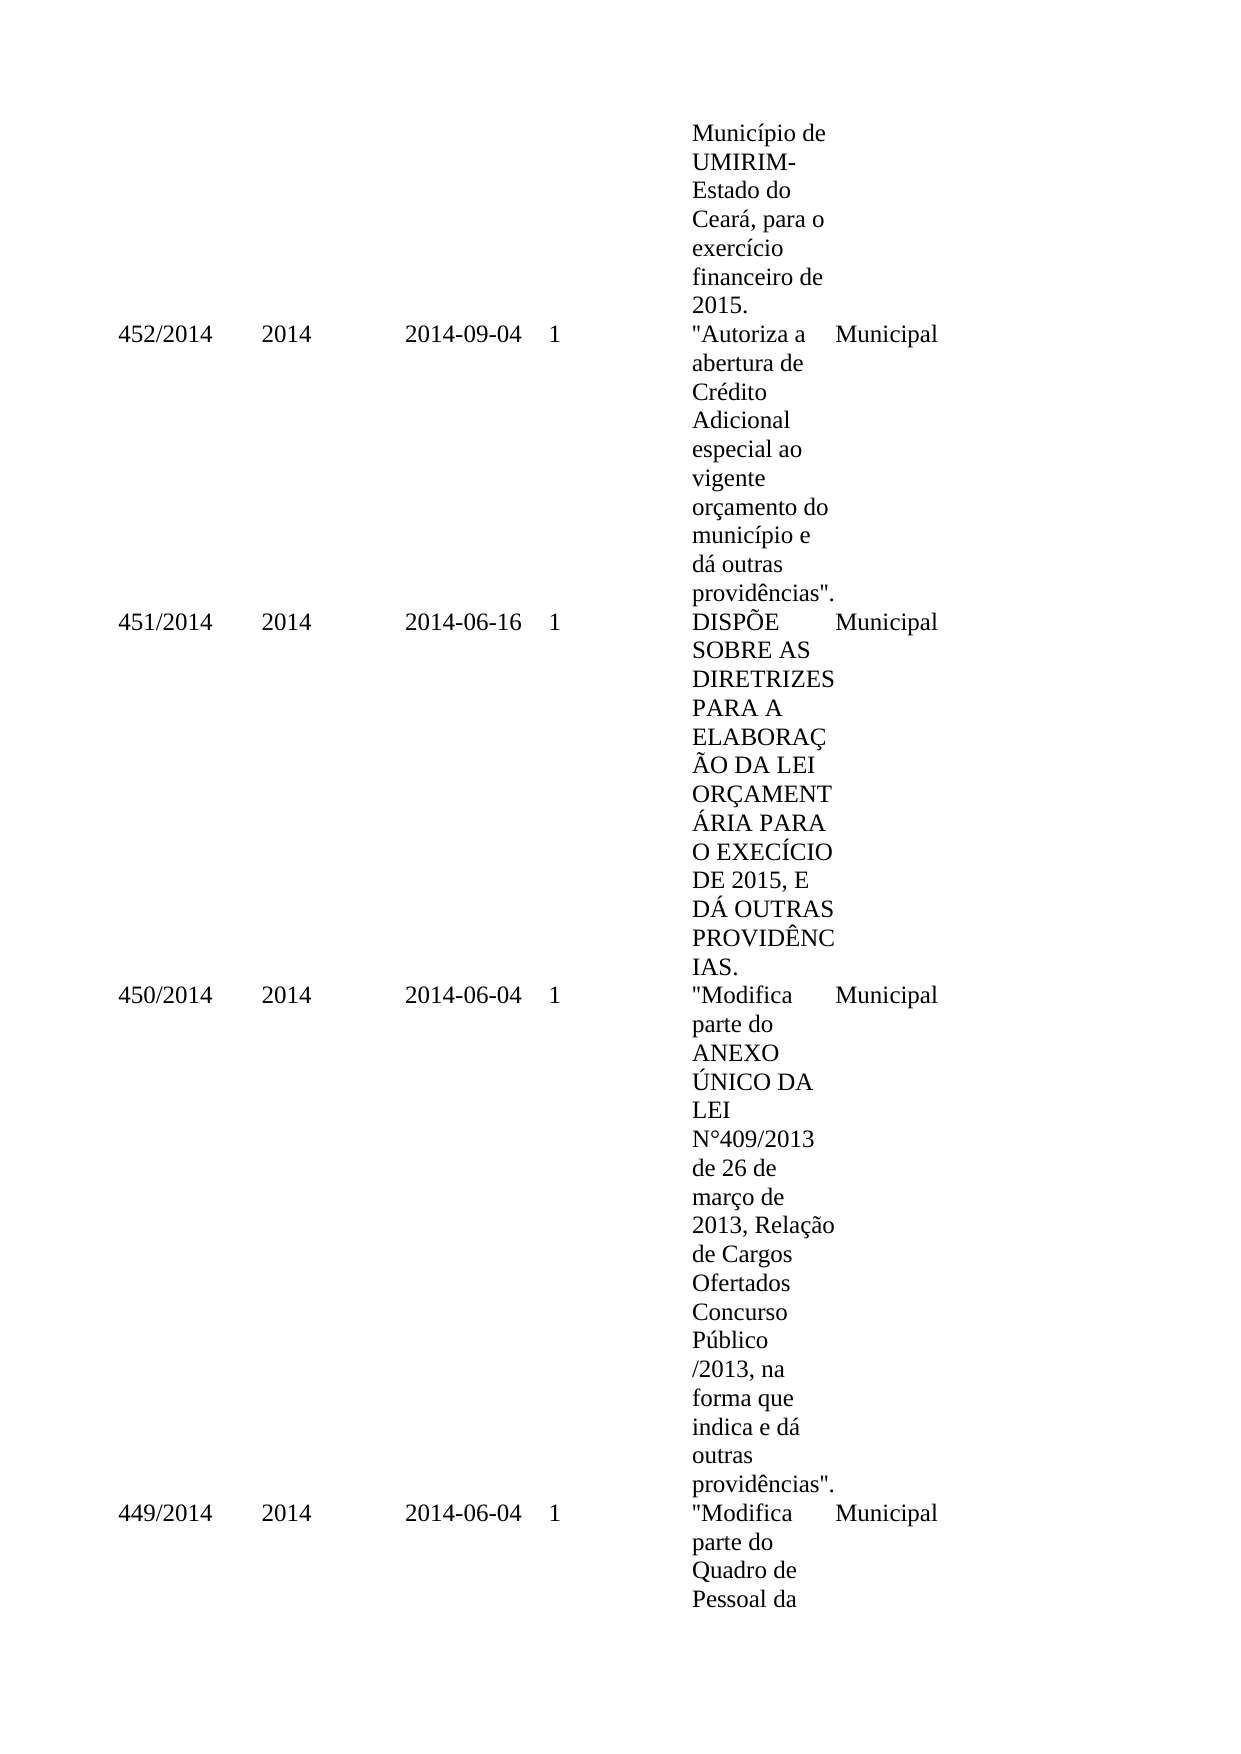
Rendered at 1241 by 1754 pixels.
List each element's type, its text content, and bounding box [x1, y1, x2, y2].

table_cell 451/2014 [118, 607, 261, 981]
table_cell [979, 1498, 1122, 1613]
table_cell Municipal [835, 607, 979, 981]
table_cell 1 [548, 981, 692, 1498]
table_cell 2014 [261, 981, 405, 1498]
table_cell [979, 118, 1122, 319]
table_cell [979, 607, 1122, 981]
table_cell 2014 [261, 319, 405, 607]
table_cell [261, 118, 405, 319]
table_cell Município de UMIRIM- Estado do Ceará, para o exercício financeiro de 2015. [692, 118, 835, 319]
table_cell DISPÕE SOBRE AS DIRETRIZES PARA A ELABORAÇÃO DA LEI ORÇAMENTÁRIA PARA O EXECÍCIO DE 2015, E DÁ OUTRAS PROVIDÊNCIAS. [692, 607, 835, 981]
table_cell 1 [548, 1498, 692, 1613]
table_cell Municipal [835, 981, 979, 1498]
table_cell 1 [548, 607, 692, 981]
table_cell 452/2014 [118, 319, 261, 607]
table_cell ''Modifica parte do ANEXO ÚNICO DA LEI N°409/2013 de 26 de março de 2013, Relação de Cargos Ofertados Concurso Público /2013, na forma que indica e dá outras providências''. [692, 981, 835, 1498]
table_cell Municipal [835, 319, 979, 607]
table_cell Municipal [835, 1498, 979, 1613]
table_cell ''Autoriza a abertura de Crédito Adicional especial ao vigente orçamento do município e dá outras providências''. [692, 319, 835, 607]
table_cell 449/2014 [118, 1498, 261, 1613]
table_cell 450/2014 [118, 981, 261, 1498]
table_cell 2014-06-04 [405, 1498, 548, 1613]
table_cell [979, 981, 1122, 1498]
table_cell [835, 118, 979, 319]
table_cell [118, 118, 261, 319]
table_cell [979, 319, 1122, 607]
table_cell 2014 [261, 1498, 405, 1613]
table_cell [548, 118, 692, 319]
table_cell 2014 [261, 607, 405, 981]
table_cell 1 [548, 319, 692, 607]
table_cell ''Modifica parte do Quadro de Pessoal da [692, 1498, 835, 1613]
table_cell 2014-06-04 [405, 981, 548, 1498]
table_cell 2014-06-16 [405, 607, 548, 981]
table_cell 2014-09-04 [405, 319, 548, 607]
table_cell [405, 118, 548, 319]
